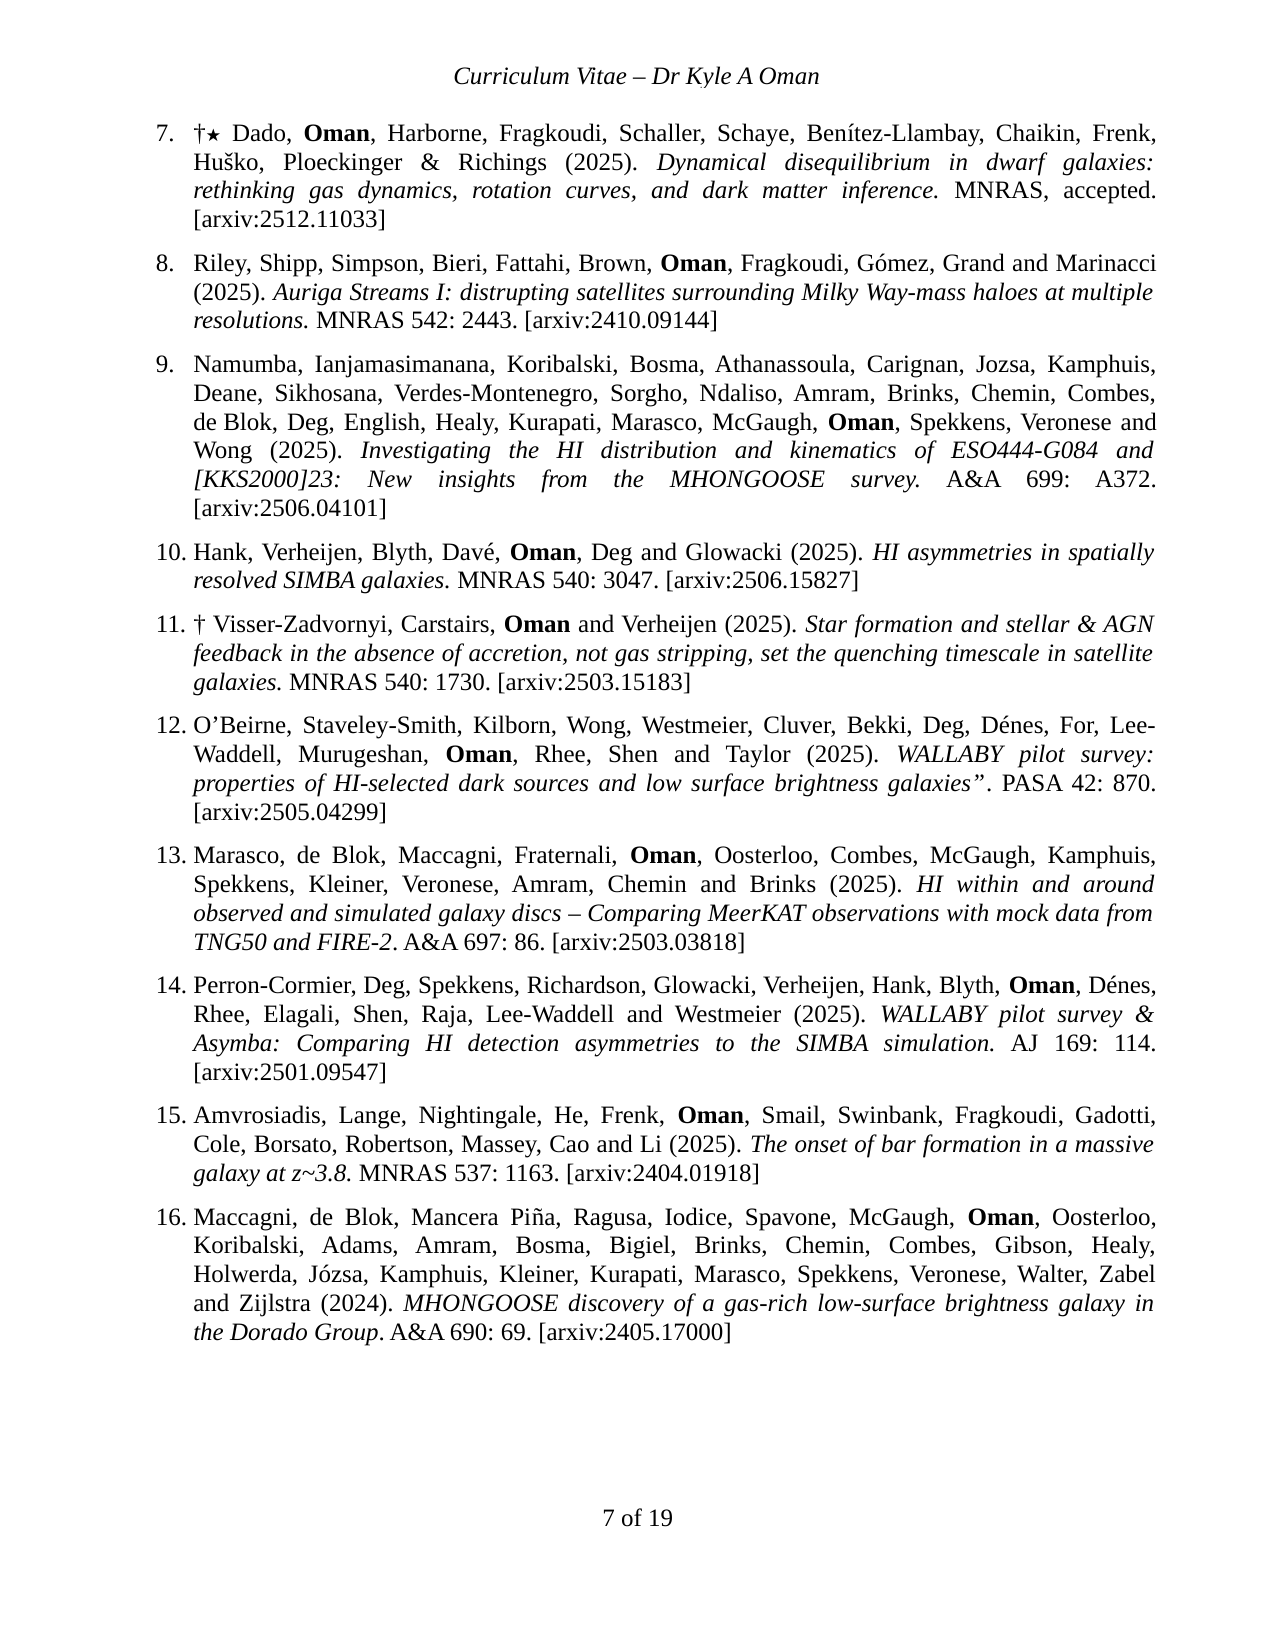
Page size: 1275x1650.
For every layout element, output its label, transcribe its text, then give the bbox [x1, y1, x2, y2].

list Perron-Cormier, Deg, Spekkens, Richardson, Glowacki, Verheijen, Hank, Blyth, Oman, Dénes, Rhee, Elagali, Shen, Raja, Lee-Waddell and Westmeier (2025). WALLABY pilot survey & Asymba: Comparing HI detection asymmetries to the SIMBA simulation. AJ 169: 114. [arxiv:2501.09547] [156, 970, 1157, 1085]
list O’Beirne, Staveley-Smith, Kilborn, Wong, Westmeier, Cluver, Bekki, Deg, Dénes, For, Lee-Waddell, Murugeshan, Oman, Rhee, Shen and Taylor (2025). WALLABY pilot survey: properties of HI-selected dark sources and low surface brightness galaxies”. PASA 42: 870. [arxiv:2505.04299] [156, 710, 1157, 825]
list Maccagni, de Blok, Mancera Piña, Ragusa, Iodice, Spavone, McGaugh, Oman, Oosterloo, Koribalski, Adams, Amram, Bosma, Bigiel, Brinks, Chemin, Combes, Gibson, Healy, Holwerda, Józsa, Kamphuis, Kleiner, Kurapati, Marasco, Spekkens, Veronese, Walter, Zabel and Zijlstra (2024). MHONGOOSE discovery of a gas-rich low-surface brightness galaxy in the Dorado Group. A&A 690: 69. [arxiv:2405.17000] [156, 1202, 1157, 1345]
list Hank, Verheijen, Blyth, Davé, Oman, Deg and Glowacki (2025). HI asymmetries in spatially resolved SIMBA galaxies. MNRAS 540: 3047. [arxiv:2506.15827] [156, 537, 1157, 594]
list Amvrosiadis, Lange, Nightingale, He, Frenk, Oman, Smail, Swinbank, Fragkoudi, Gadotti, Cole, Borsato, Robertson, Massey, Cao and Li (2025). The onset of bar formation in a massive galaxy at z~3.8. MNRAS 537: 1163. [arxiv:2404.01918] [156, 1100, 1157, 1187]
list † Visser-Zadvornyi, Carstairs, Oman and Verheijen (2025). Star formation and stellar & AGN feedback in the absence of accretion, not gas stripping, set the quenching timescale in satellite galaxies. MNRAS 540: 1730. [arxiv:2503.15183] [156, 609, 1157, 695]
list †★ Dado, Oman, Harborne, Fragkoudi, Schaller, Schaye, Benítez-Llambay, Chaikin, Frenk, Huško, Ploeckinger & Richings (2025). Dynamical disequilibrium in dwarf galaxies: rethinking gas dynamics, rotation curves, and dark matter inference. MNRAS, accepted. [arxiv:2512.11033] [156, 118, 1157, 233]
list Riley, Shipp, Simpson, Bieri, Fattahi, Brown, Oman, Fragkoudi, Gómez, Grand and Marinacci (2025). Auriga Streams I: distrupting satellites surrounding Milky Way-mass haloes at multiple resolutions. MNRAS 542: 2443. [arxiv:2410.09144] [156, 248, 1157, 334]
list Namumba, Ianjamasimanana, Koribalski, Bosma, Athanassoula, Carignan, Jozsa, Kamphuis, Deane, Sikhosana, Verdes-Montenegro, Sorgho, Ndaliso, Amram, Brinks, Chemin, Combes, de Blok, Deg, English, Healy, Kurapati, Marasco, McGaugh, Oman, Spekkens, Veronese and Wong (2025). Investigating the HI distribution and kinematics of ESO444-G084 and [KKS2000]23: New insights from the MHONGOOSE survey. A&A 699: A372. [arxiv:2506.04101] [156, 349, 1157, 522]
list Marasco, de Blok, Maccagni, Fraternali, Oman, Oosterloo, Combes, McGaugh, Kamphuis, Spekkens, Kleiner, Veronese, Amram, Chemin and Brinks (2025). HI within and around observed and simulated galaxy discs – Comparing MeerKAT observations with mock data from TNG50 and FIRE-2. A&A 697: 86. [arxiv:2503.03818] [156, 840, 1157, 955]
